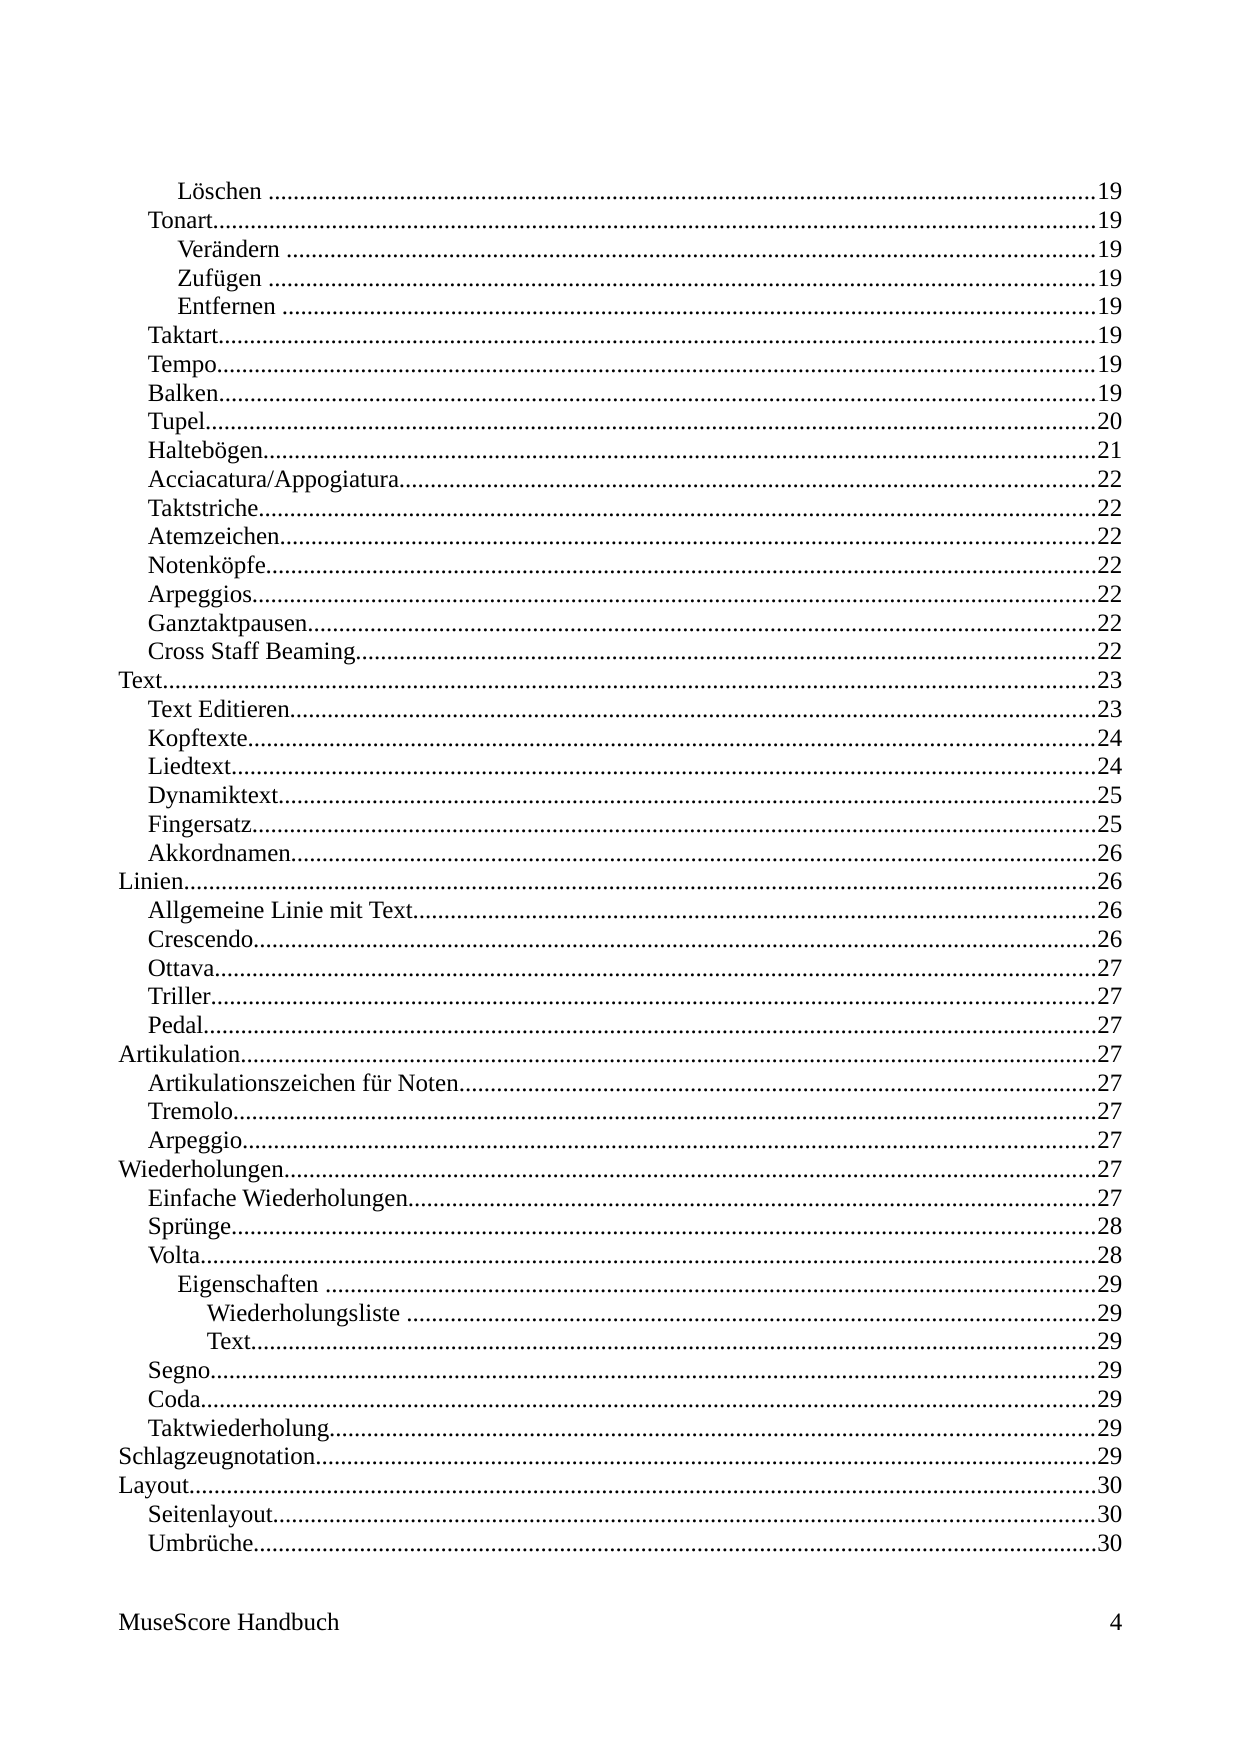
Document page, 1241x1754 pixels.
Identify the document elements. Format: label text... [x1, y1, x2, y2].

text Löschen 19 [177, 176, 1122, 205]
text Entfernen 19 [177, 291, 1122, 320]
text Taktstriche 22 [148, 493, 1122, 521]
text Eigenschaften 29 [177, 1269, 1122, 1298]
text Text 29 [207, 1326, 1122, 1355]
text Verändern 19 [177, 234, 1122, 263]
text Pedal 27 [148, 1010, 1122, 1039]
text Tonart 19 [148, 205, 1122, 234]
text Fingersatz 25 [148, 809, 1122, 838]
text Text 23 [118, 665, 1122, 694]
text Linien 26 [118, 866, 1122, 895]
text Tupel 20 [148, 406, 1122, 435]
text Dynamiktext 25 [148, 780, 1122, 809]
text Atemzeichen 22 [148, 521, 1122, 550]
text Layout 30 [118, 1470, 1122, 1499]
text Wiederholungsliste 29 [207, 1298, 1122, 1326]
text Balken 19 [148, 378, 1122, 406]
text Kopftexte 24 [148, 723, 1122, 751]
text Crescendo 26 [148, 924, 1122, 953]
text Volta 28 [148, 1240, 1122, 1269]
text Einfache Wiederholungen 27 [148, 1183, 1122, 1211]
text Haltebögen 21 [148, 435, 1122, 464]
text Taktwiederholung 29 [148, 1413, 1122, 1441]
text Sprünge 28 [148, 1211, 1122, 1240]
text Text Editieren 23 [148, 694, 1122, 723]
text Artikulation 27 [118, 1039, 1122, 1068]
text Segno 29 [148, 1355, 1122, 1384]
text Akkordnamen 26 [148, 838, 1122, 866]
text Artikulationszeichen für Noten 27 [148, 1068, 1122, 1096]
text Cross Staff Beaming 22 [148, 636, 1122, 665]
text Arpeggios 22 [148, 579, 1122, 608]
text Arpeggio 27 [148, 1125, 1122, 1154]
text Tremolo 27 [148, 1096, 1122, 1125]
text Wiederholungen 27 [118, 1154, 1122, 1183]
text Taktart 19 [148, 320, 1122, 349]
text Allgemeine Linie mit Text 26 [148, 895, 1122, 924]
text Tempo 19 [148, 349, 1122, 378]
text Liedtext 24 [148, 751, 1122, 780]
text Seitenlayout 30 [148, 1499, 1122, 1528]
text Zufügen 19 [177, 263, 1122, 291]
text Schlagzeugnotation 29 [118, 1441, 1122, 1470]
text Notenköpfe 22 [148, 550, 1122, 579]
text Ganztaktpausen 22 [148, 608, 1122, 636]
text Acciacatura/Appogiatura 22 [148, 464, 1122, 493]
text Triller 27 [148, 981, 1122, 1010]
text Umbrüche 30 [148, 1528, 1122, 1556]
text Coda 29 [148, 1384, 1122, 1413]
text Ottava 27 [148, 953, 1122, 981]
